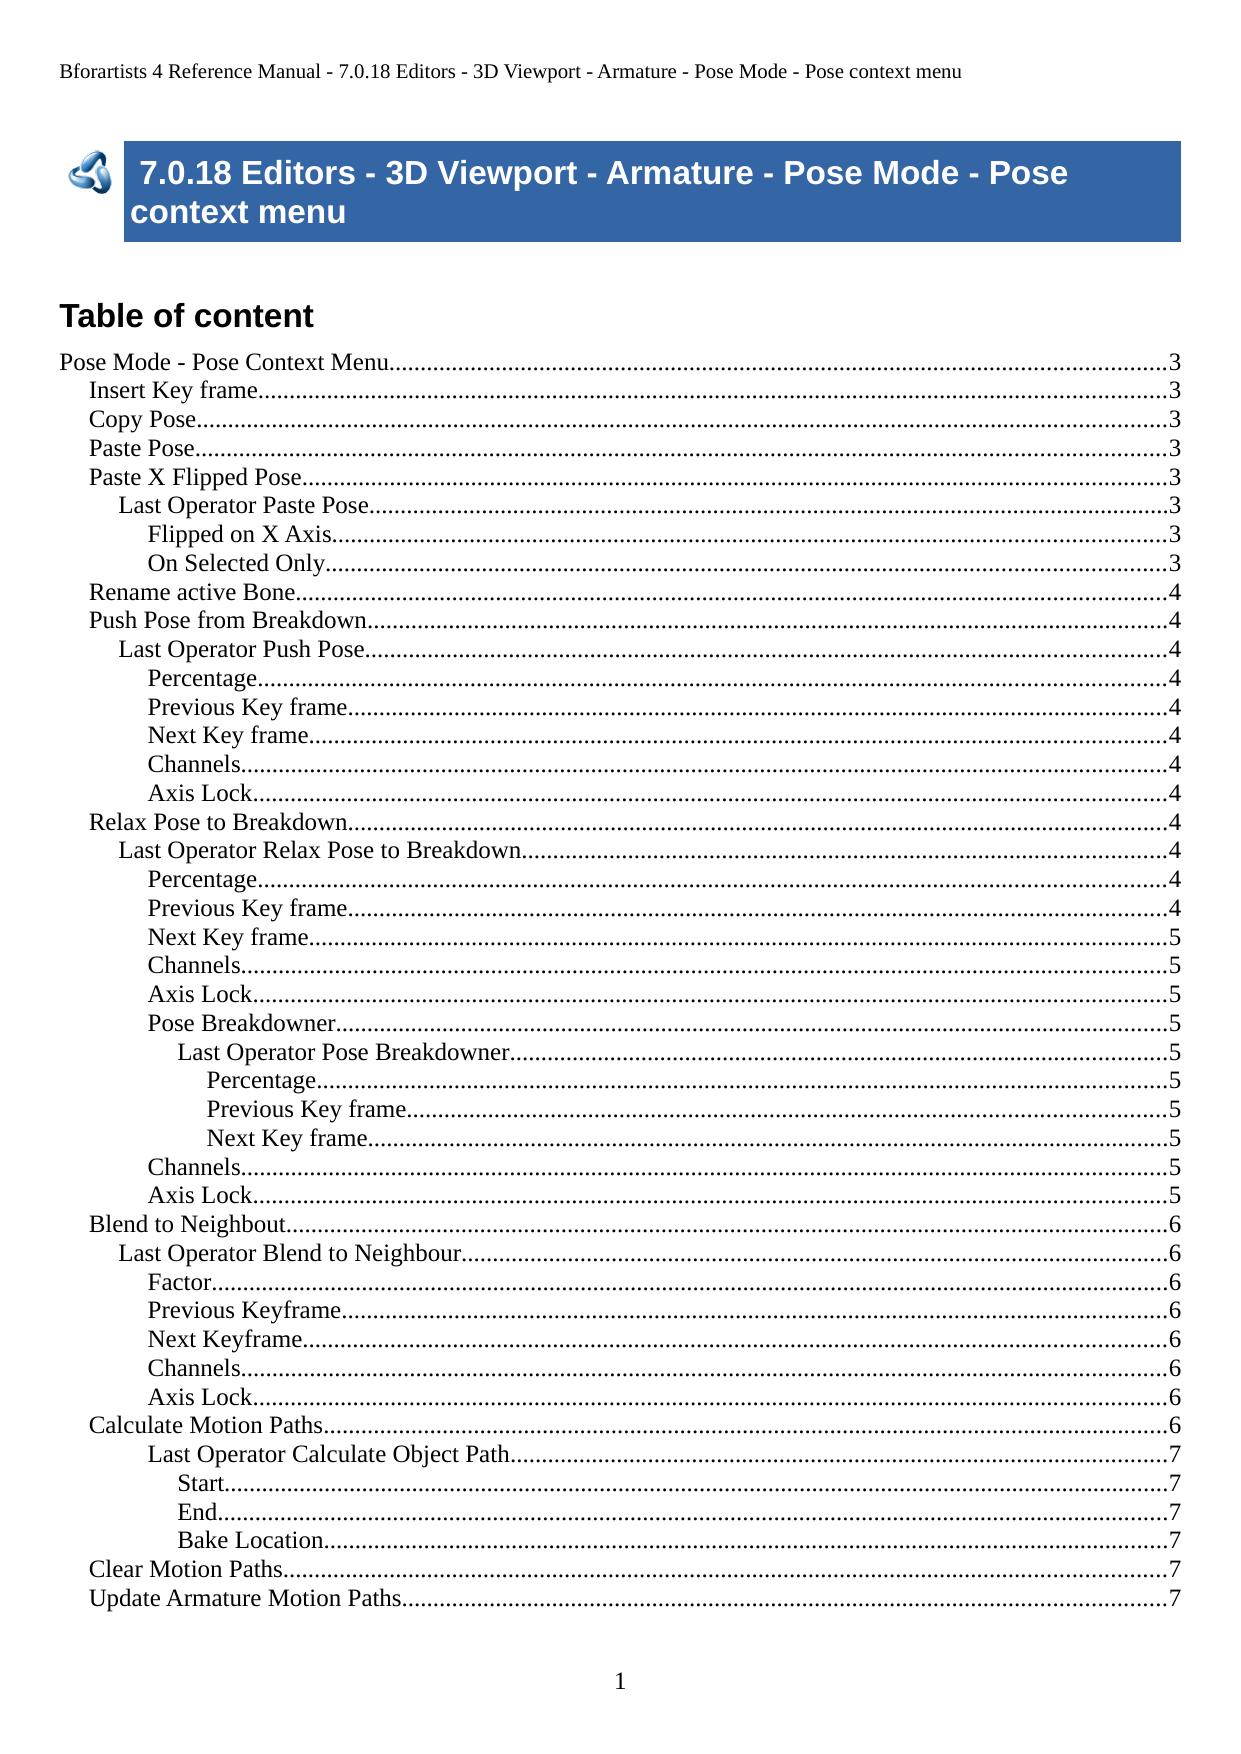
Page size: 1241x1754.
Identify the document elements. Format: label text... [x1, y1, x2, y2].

text On Selected Only 3 [147, 548, 1181, 577]
text Previous Keyframe 6 [147, 1295, 1181, 1324]
text Percentage 4 [147, 663, 1181, 692]
text Previous Key frame 4 [147, 893, 1181, 922]
text Previous Key frame 5 [206, 1094, 1181, 1123]
text Clear Motion Paths 7 [88, 1554, 1181, 1583]
text Next Keyframe 6 [147, 1324, 1181, 1353]
text Copy Pose 3 [88, 404, 1181, 433]
text Paste X Flipped Pose 3 [88, 462, 1181, 490]
text Last Operator Calculate Object Path 7 [147, 1439, 1181, 1468]
text Insert Key frame 3 [88, 375, 1181, 404]
text Flipped on X Axis 3 [147, 519, 1181, 548]
text Last Operator Paste Pose 3 [118, 490, 1181, 519]
text Pose Breakdowner 5 [147, 1008, 1181, 1037]
text Rename active Bone 4 [88, 577, 1181, 605]
text Last Operator Push Pose 4 [118, 634, 1181, 663]
text Bake Location 7 [177, 1525, 1181, 1554]
text Channels 5 [147, 1152, 1181, 1180]
text Channels 5 [147, 950, 1181, 979]
text Axis Lock 5 [147, 979, 1181, 1008]
text Last Operator Blend to Neighbour 6 [118, 1238, 1181, 1267]
text Next Key frame 5 [206, 1123, 1181, 1152]
text Start 7 [177, 1468, 1181, 1497]
text Last Operator Pose Breakdowner 5 [177, 1037, 1181, 1065]
text Blend to Neighbout 6 [88, 1209, 1181, 1238]
table_header 7.0.18 Editors - 3D Viewport - Armature - Pose Mode - Pose context menu [124, 141, 1181, 242]
text Next Key frame 5 [147, 922, 1181, 950]
text End 7 [177, 1497, 1181, 1525]
table_header [59, 141, 124, 242]
picture [65, 147, 114, 197]
text Relax Pose to Breakdown 4 [88, 807, 1181, 835]
text Previous Key frame 4 [147, 692, 1181, 720]
text Percentage 4 [147, 864, 1181, 893]
text Axis Lock 4 [147, 778, 1181, 807]
text Last Operator Relax Pose to Breakdown 4 [118, 835, 1181, 864]
text Calculate Motion Paths 6 [88, 1410, 1181, 1439]
text Channels 4 [147, 749, 1181, 778]
text Axis Lock 5 [147, 1180, 1181, 1209]
text Axis Lock 6 [147, 1382, 1181, 1410]
text Push Pose from Breakdown 4 [88, 605, 1181, 634]
text Channels 6 [147, 1353, 1181, 1382]
subtitle Table of content [59, 296, 1181, 334]
text Update Armature Motion Paths 7 [88, 1583, 1181, 1612]
text Paste Pose 3 [88, 433, 1181, 462]
text Pose Mode - Pose Context Menu 3 [59, 347, 1181, 375]
text Factor 6 [147, 1267, 1181, 1295]
text Next Key frame 4 [147, 720, 1181, 749]
text Percentage 5 [206, 1065, 1181, 1094]
